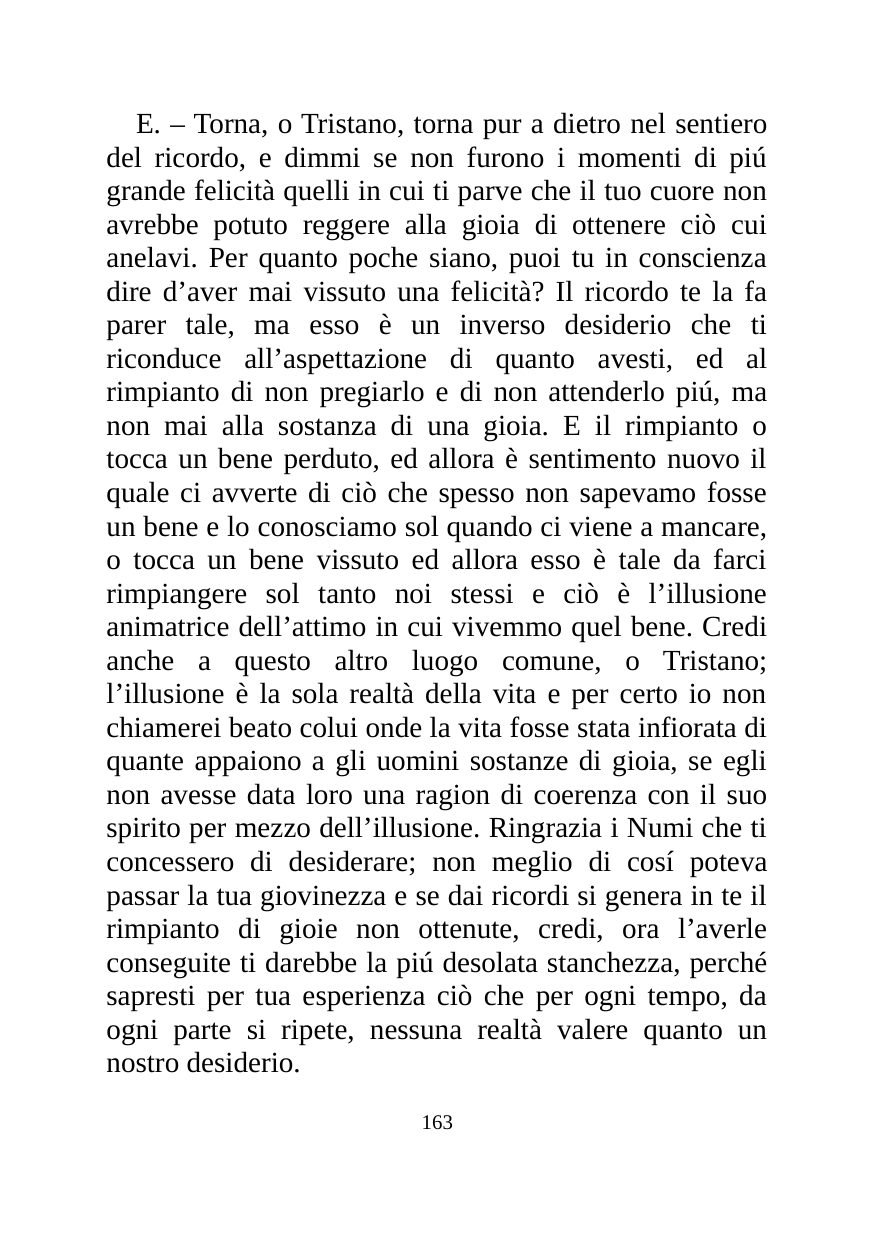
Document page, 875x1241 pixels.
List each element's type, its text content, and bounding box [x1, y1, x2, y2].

text E. – Torna, o Tristano, torna pur a dietro nel sentiero del ricordo, e dimmi se non furono i momenti di piú grande felicità quelli in cui ti parve che il tuo cuore non avrebbe potuto reggere alla gioia di ottenere ciò cui anelavi. Per quanto poche siano, puoi tu in conscienza dire d’aver mai vissuto una felicità? Il ricordo te la fa parer tale, ma esso è un inverso desiderio che ti riconduce all’aspettazione di quanto avesti, ed al rimpianto di non pregiarlo e di non attenderlo piú, ma non mai alla sostanza di una gioia. E il rimpianto o tocca un bene perduto, ed allora è sentimento nuovo il quale ci avverte di ciò che spesso non sapevamo fosse un bene e lo conosciamo sol quando ci viene a mancare, o tocca un bene vissuto ed allora esso è tale da farci rimpiangere sol tanto noi stessi e ciò è l’illusione animatrice dell’attimo in cui vivemmo quel bene. Credi anche a questo altro luogo comune, o Tristano; l’illusione è la sola realtà della vita e per certo io non chiamerei beato colui onde la vita fosse stata infiorata di quante appaiono a gli uomini sostanze di gioia, se egli non avesse data loro una ragion di coerenza con il suo spirito per mezzo dell’illusione. Ringrazia i Numi che ti concessero di desiderare; non meglio di cosí poteva passar la tua giovinezza e se dai ricordi si genera in te il rimpianto di gioie non ottenute, credi, ora l’averle conseguite ti darebbe la piú desolata stanchezza, perché sapresti per tua esperienza ciò che per ogni tempo, da ogni parte si ripete, nessuna realtà valere quanto un nostro desiderio. [106, 106, 768, 1079]
